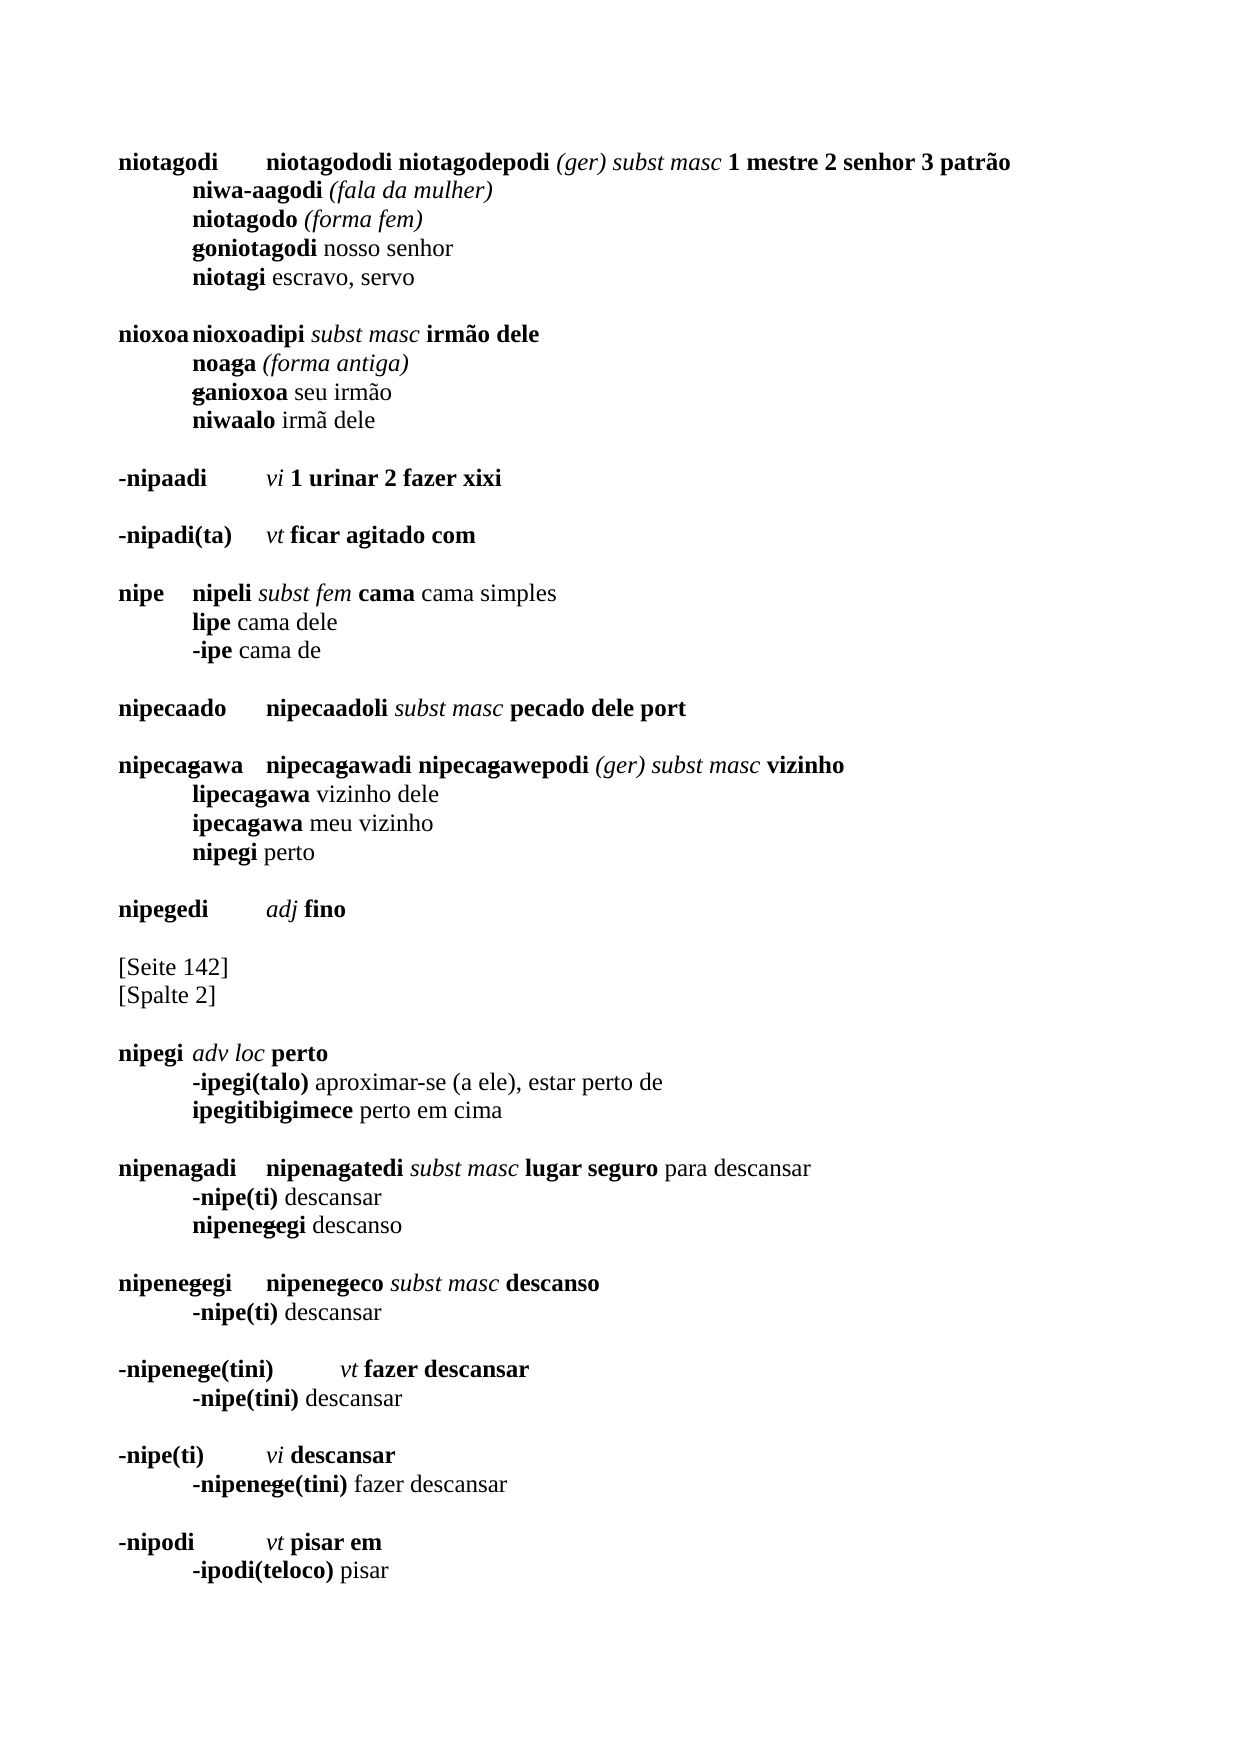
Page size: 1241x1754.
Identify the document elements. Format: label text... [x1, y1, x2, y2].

text -nipodi vt pisar em [118, 1527, 1125, 1556]
text ipecagawa meu vizinho [118, 808, 1125, 837]
text niotagi escravo, servo [118, 262, 1125, 291]
text -nipaadi vi 1 urinar 2 fazer xixi [118, 463, 1125, 492]
text ipegitibigimece perto em cima [118, 1096, 1125, 1124]
text noaga (forma antiga) [118, 348, 1125, 377]
text nipenegegi nipenegeco subst masc descanso [118, 1268, 1125, 1297]
text nipegi adv loc perto [118, 1038, 1125, 1067]
text niotagodo (forma fem) [118, 204, 1125, 233]
text niwa-aagodi (fala da mulher) [118, 176, 1125, 204]
text nipegi perto [118, 837, 1125, 866]
text nipecaado nipecaadoli subst masc pecado dele port [118, 693, 1125, 722]
text nipegedi adj fino [118, 894, 1125, 923]
text nioxoa nioxoadipi subst masc irmão dele [118, 319, 1125, 348]
text nipe nipeli subst fem cama cama simples [118, 578, 1125, 607]
text -ipegi(talo) aproximar-se (a ele), estar perto de [118, 1067, 1125, 1096]
text niwaalo irmã dele [118, 406, 1125, 434]
text -nipenege(tini) fazer descansar [118, 1469, 1125, 1498]
text nipecagawa nipecagawadi nipecagawepodi (ger) subst masc vizinho [118, 751, 1125, 779]
text [Spalte 2] [118, 981, 1125, 1009]
text lipecagawa vizinho dele [118, 779, 1125, 808]
text -ipodi(teloco) pisar [118, 1556, 1125, 1584]
text -ipe cama de [118, 636, 1125, 664]
text niotagodi niotagododi niotagodepodi (ger) subst masc 1 mestre 2 senhor 3 patrão [118, 147, 1125, 176]
text -nipenege(tini) vt fazer descansar [118, 1354, 1125, 1383]
text ganioxoa seu irmão [118, 377, 1125, 406]
text -nipe(tini) descansar [118, 1383, 1125, 1412]
text nipenagadi nipenagatedi subst masc lugar seguro para descansar [118, 1153, 1125, 1182]
text goniotagodi nosso senhor [118, 233, 1125, 262]
text -nipe(ti) vi descansar [118, 1441, 1125, 1469]
text -nipadi(ta) vt ficar agitado com [118, 521, 1125, 549]
text -nipe(ti) descansar [118, 1297, 1125, 1326]
text lipe cama dele [118, 607, 1125, 636]
text nipenegegi descanso [118, 1211, 1125, 1239]
text [Seite 142] [118, 952, 1125, 981]
text -nipe(ti) descansar [118, 1182, 1125, 1211]
